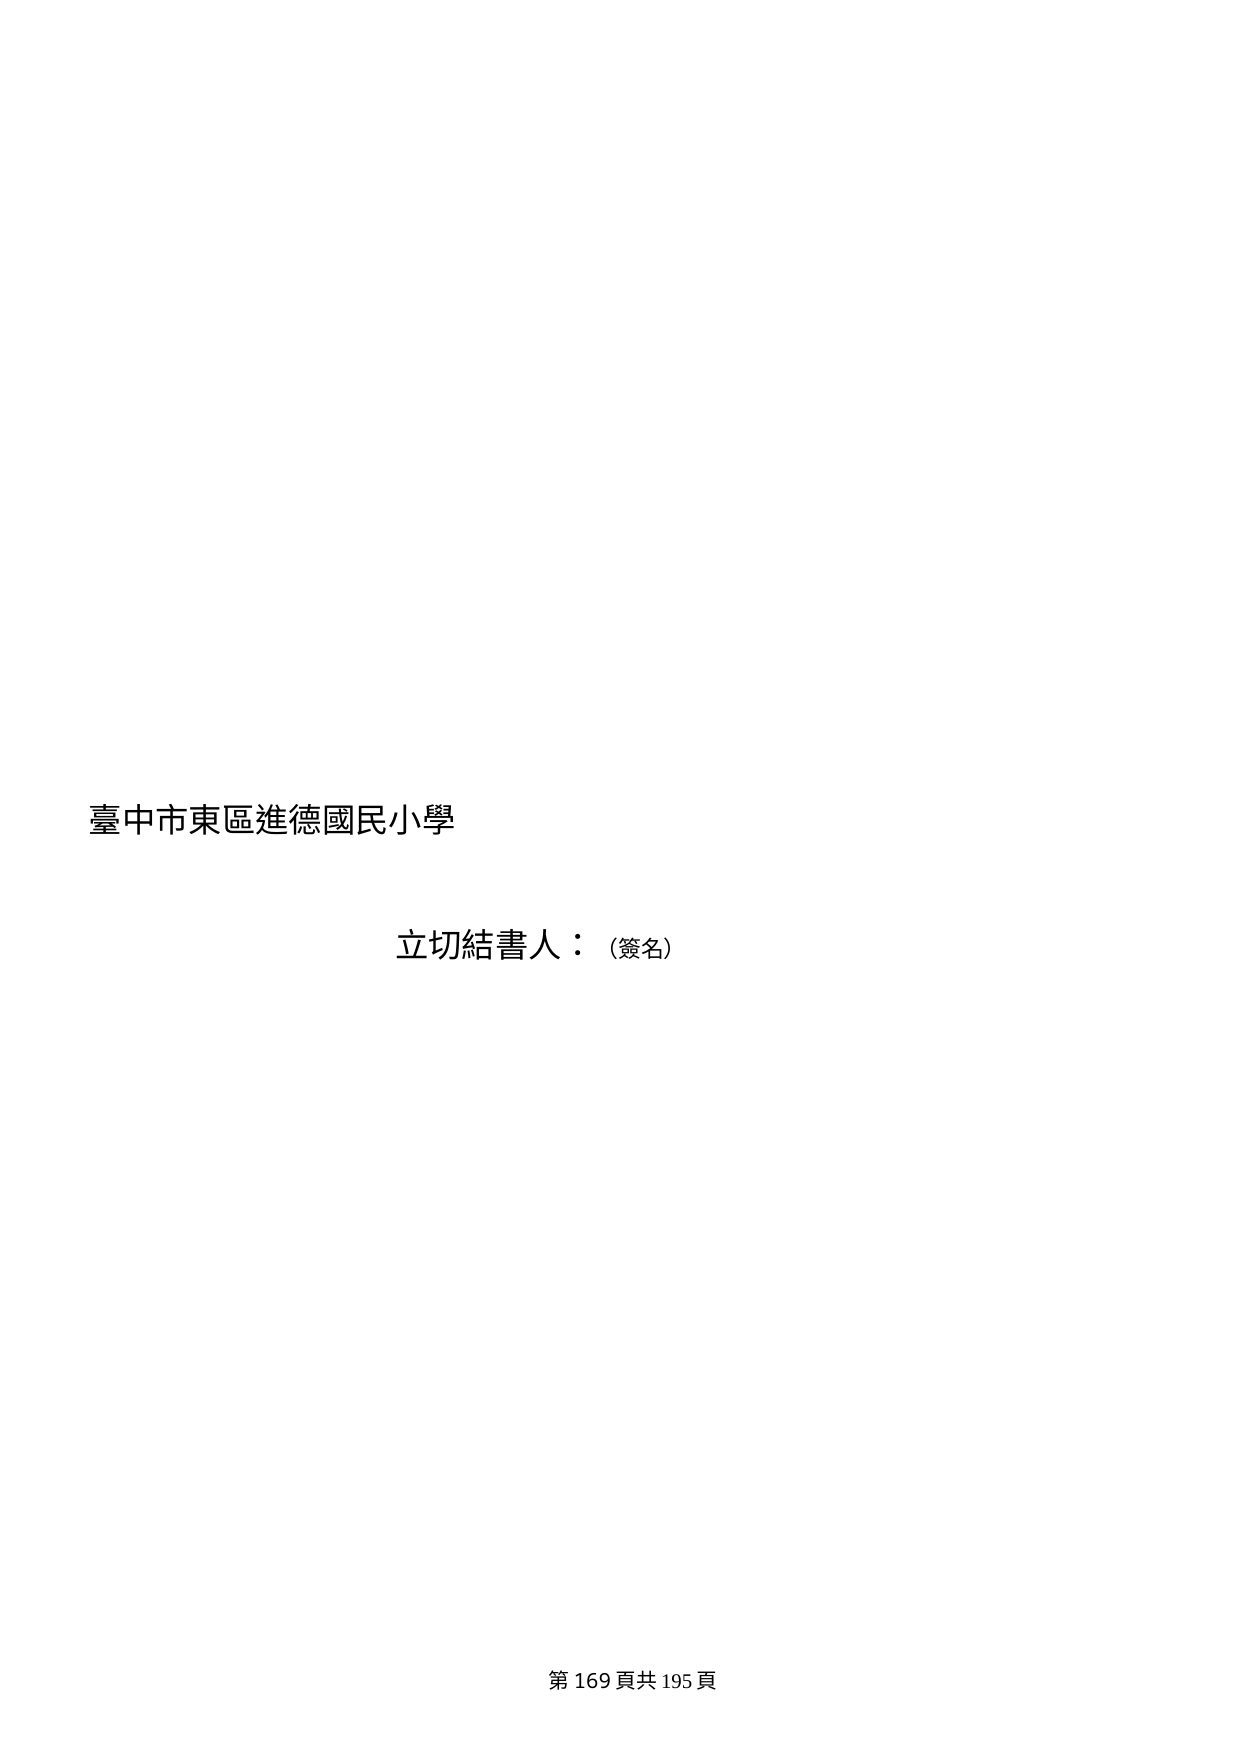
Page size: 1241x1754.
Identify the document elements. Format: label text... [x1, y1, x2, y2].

text 臺中市東區進德國民小學 [89, 776, 1152, 838]
text 立切結書人：（簽名） [89, 901, 1152, 963]
